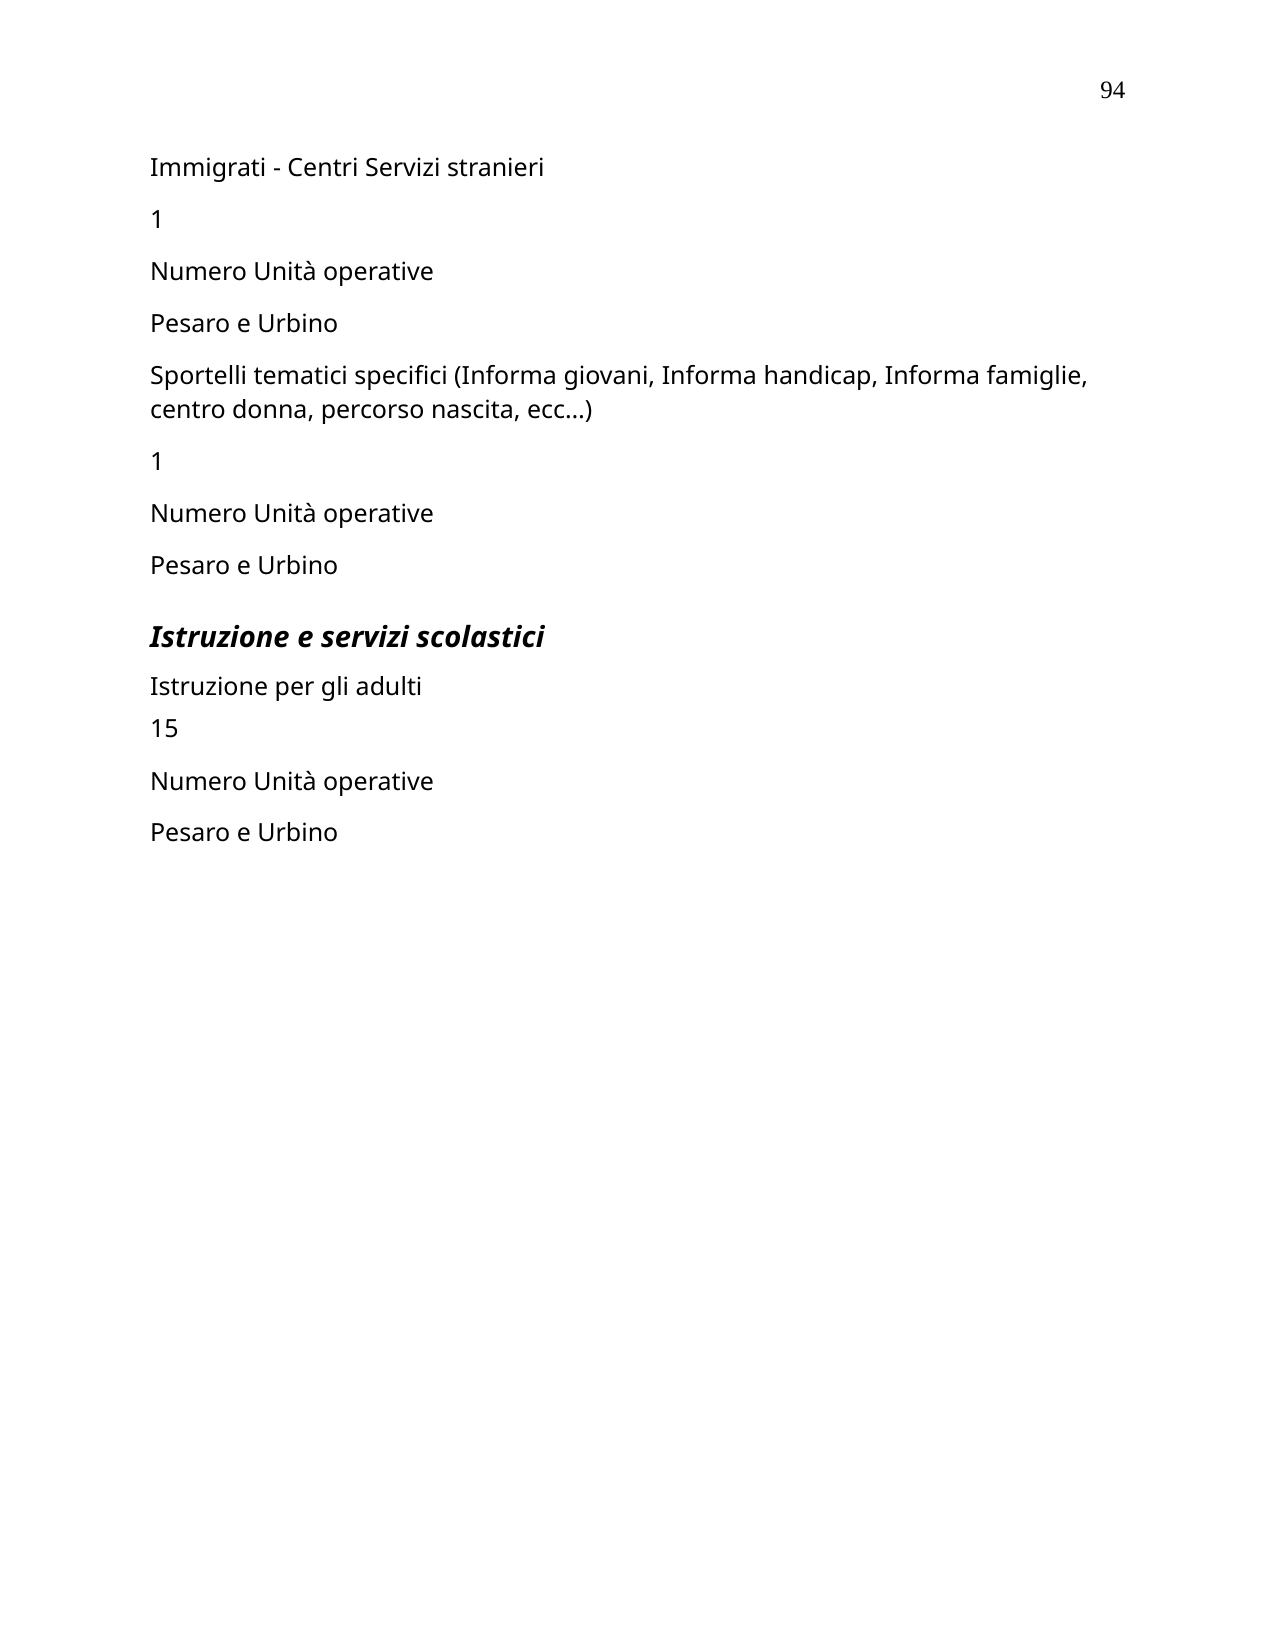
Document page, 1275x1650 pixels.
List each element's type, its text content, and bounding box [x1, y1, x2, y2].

text Numero Unità operative [150, 254, 1125, 288]
text Numero Unità operative [150, 763, 1125, 797]
text Sportelli tematici specifici (Informa giovani, Informa handicap, Informa famiglie, centro donna, percorso nascita, ecc…) [150, 358, 1125, 426]
text Istruzione per gli adulti [150, 668, 1125, 702]
subtitle Istruzione e servizi scolastici [150, 616, 1125, 656]
text 1 [150, 202, 1125, 236]
text Immigrati - Centri Servizi stranieri [150, 150, 1125, 184]
text 1 [150, 444, 1125, 478]
text Pesaro e Urbino [150, 306, 1125, 340]
text Numero Unità operative [150, 496, 1125, 530]
text Pesaro e Urbino [150, 548, 1125, 582]
text 15 [150, 711, 1125, 745]
text Pesaro e Urbino [150, 815, 1125, 849]
